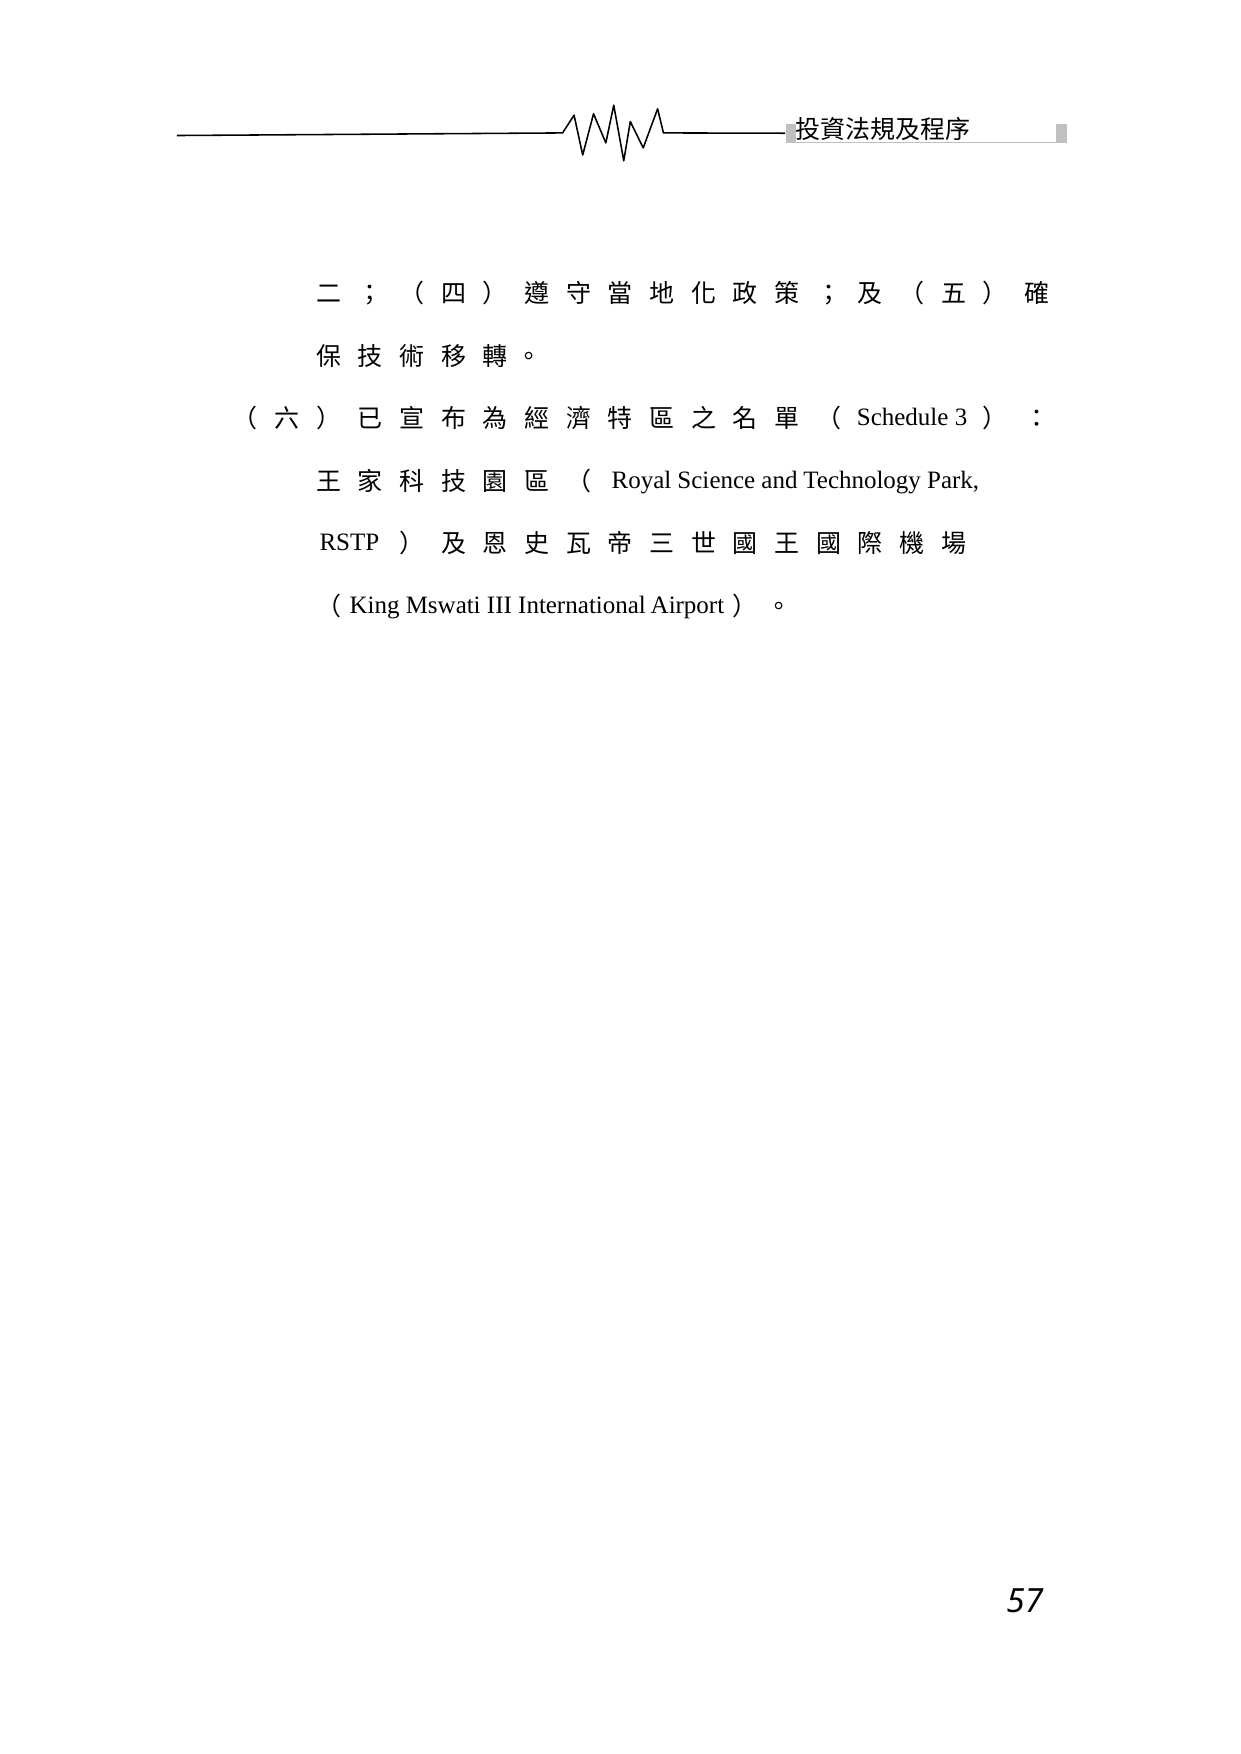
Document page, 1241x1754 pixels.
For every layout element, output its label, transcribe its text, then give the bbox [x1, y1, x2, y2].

text 二；（四）遵守當地化政策；及（五）確保技術移轉。 [207, 250, 1058, 375]
text （六）已宣布為經濟特區之名單（Schedule 3）：王家科技園區（Royal Science and Technology Park, RSTP）及恩史瓦帝三世國王國際機場（King Mswati III International Airport）。 [207, 375, 1058, 625]
